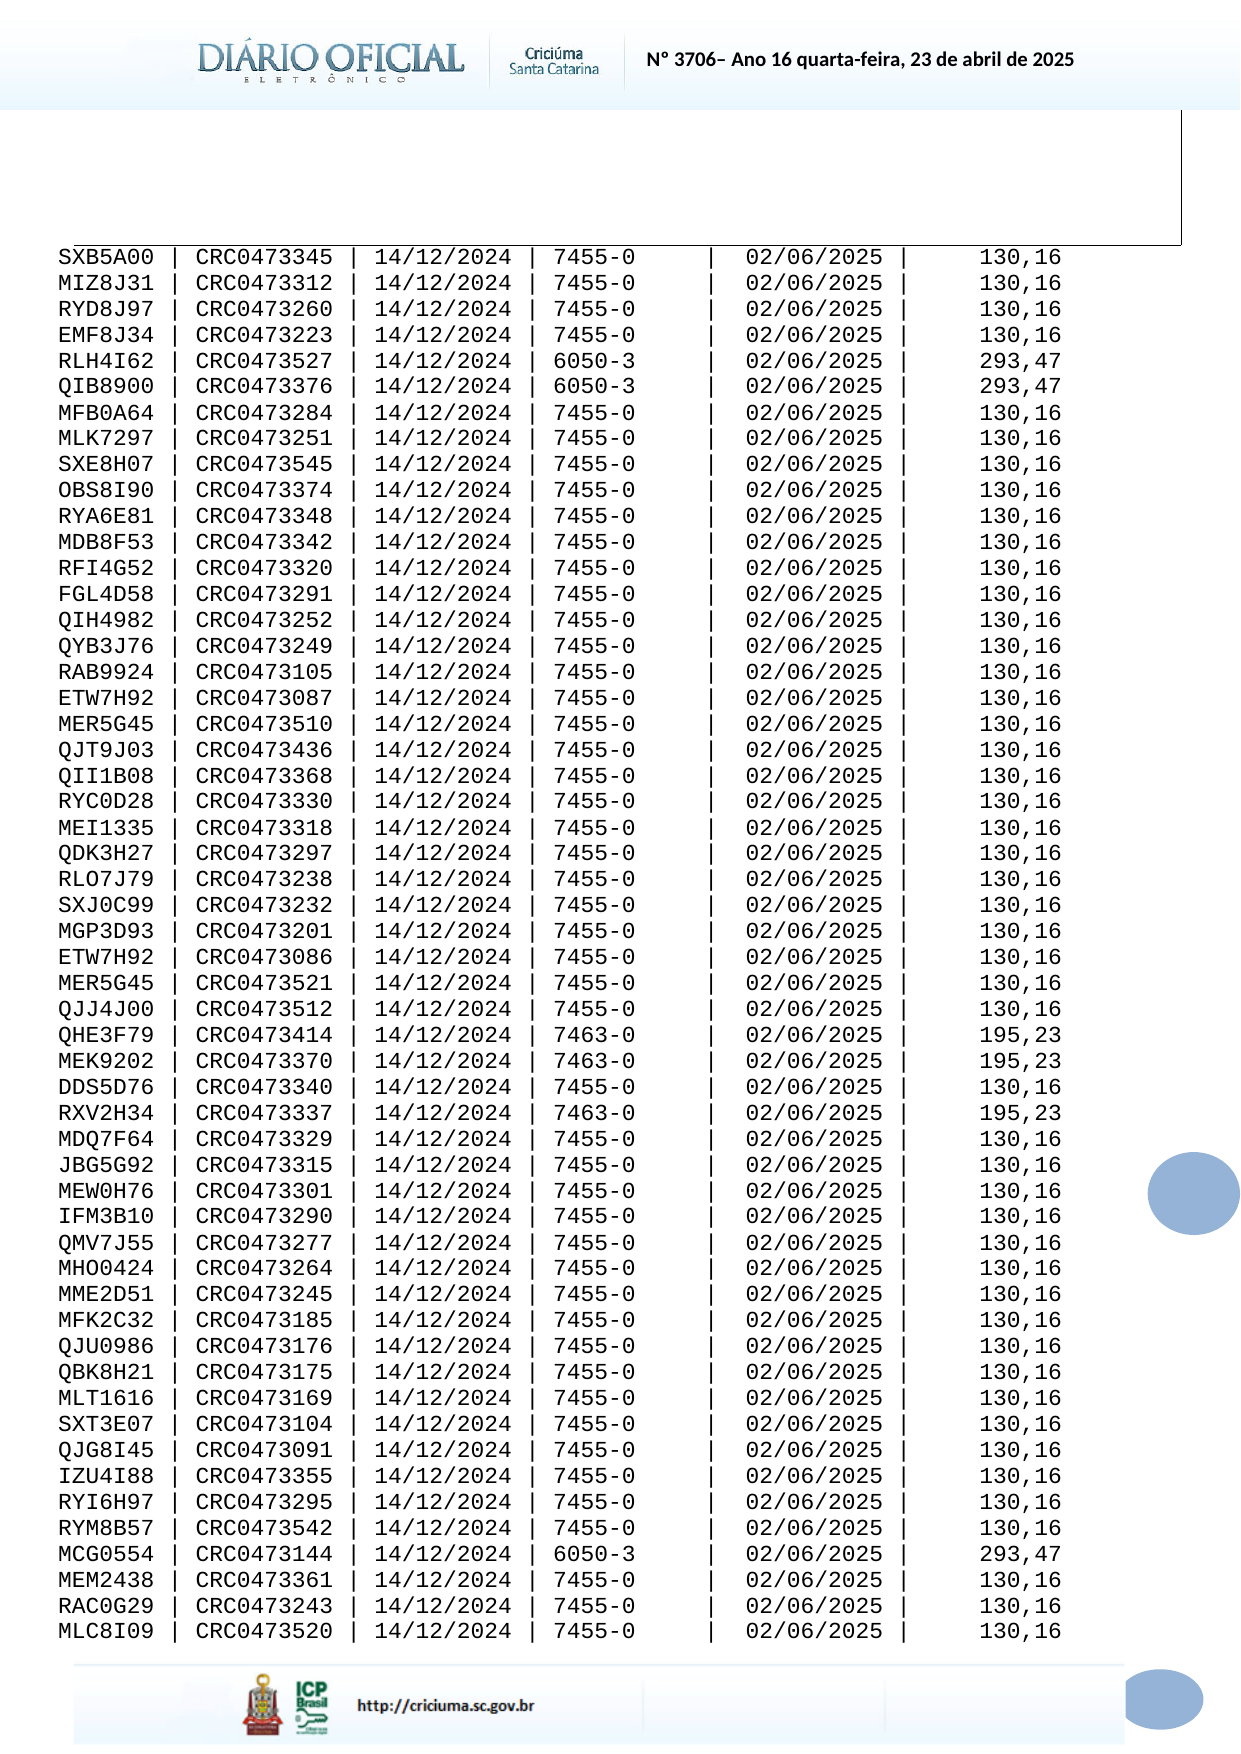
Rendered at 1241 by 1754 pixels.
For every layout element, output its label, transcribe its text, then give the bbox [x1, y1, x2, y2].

text MDB8F53 | CRC0473342 | 14/12/2024 | 7455-0 | 02/06/2025 | 130,16 [44, 531, 1181, 556]
text MEW0H76 | CRC0473301 | 14/12/2024 | 7455-0 | 02/06/2025 | 130,16 [44, 1179, 1150, 1205]
text QBK8H21 | CRC0473175 | 14/12/2024 | 7455-0 | 02/06/2025 | 130,16 [44, 1361, 1181, 1386]
text QII1B08 | CRC0473368 | 14/12/2024 | 7455-0 | 02/06/2025 | 130,16 [44, 764, 1181, 790]
text MEK9202 | CRC0473370 | 14/12/2024 | 7463-0 | 02/06/2025 | 195,23 [44, 1049, 1181, 1075]
text RFI4G52 | CRC0473320 | 14/12/2024 | 7455-0 | 02/06/2025 | 130,16 [44, 556, 1181, 582]
text RLH4I62 | CRC0473527 | 14/12/2024 | 6050-3 | 02/06/2025 | 293,47 [44, 349, 1181, 375]
text MFK2C32 | CRC0473185 | 14/12/2024 | 7455-0 | 02/06/2025 | 130,16 [44, 1309, 1181, 1334]
text RAB9924 | CRC0473105 | 14/12/2024 | 7455-0 | 02/06/2025 | 130,16 [44, 660, 1181, 686]
text IFM3B10 | CRC0473290 | 14/12/2024 | 7455-0 | 02/06/2025 | 130,16 [44, 1205, 1171, 1231]
text MEI1335 | CRC0473318 | 14/12/2024 | 7455-0 | 02/06/2025 | 130,16 [44, 816, 1181, 842]
text JBG5G92 | CRC0473315 | 14/12/2024 | 7455-0 | 02/06/2025 | 130,16 [44, 1153, 1180, 1179]
text SXJ0C99 | CRC0473232 | 14/12/2024 | 7455-0 | 02/06/2025 | 130,16 [44, 894, 1181, 919]
text MEM2438 | CRC0473361 | 14/12/2024 | 7455-0 | 02/06/2025 | 130,16 [44, 1568, 1181, 1594]
text SXE8H07 | CRC0473545 | 14/12/2024 | 7455-0 | 02/06/2025 | 130,16 [44, 453, 1181, 479]
text ETW7H92 | CRC0473087 | 14/12/2024 | 7455-0 | 02/06/2025 | 130,16 [44, 686, 1181, 712]
text ETW7H92 | CRC0473086 | 14/12/2024 | 7455-0 | 02/06/2025 | 130,16 [44, 946, 1181, 971]
text MLT1616 | CRC0473169 | 14/12/2024 | 7455-0 | 02/06/2025 | 130,16 [44, 1386, 1181, 1412]
text RYA6E81 | CRC0473348 | 14/12/2024 | 7455-0 | 02/06/2025 | 130,16 [44, 504, 1181, 531]
text RYC0D28 | CRC0473330 | 14/12/2024 | 7455-0 | 02/06/2025 | 130,16 [44, 790, 1181, 816]
text MFB0A64 | CRC0473284 | 14/12/2024 | 7455-0 | 02/06/2025 | 130,16 [44, 401, 1181, 427]
text DDS5D76 | CRC0473340 | 14/12/2024 | 7455-0 | 02/06/2025 | 130,16 [44, 1075, 1181, 1101]
text QJT9J03 | CRC0473436 | 14/12/2024 | 7455-0 | 02/06/2025 | 130,16 [44, 738, 1181, 764]
text MER5G45 | CRC0473510 | 14/12/2024 | 7455-0 | 02/06/2025 | 130,16 [44, 712, 1181, 738]
text RYM8B57 | CRC0473542 | 14/12/2024 | 7455-0 | 02/06/2025 | 130,16 [44, 1516, 1181, 1542]
text MDQ7F64 | CRC0473329 | 14/12/2024 | 7455-0 | 02/06/2025 | 130,16 [44, 1127, 1181, 1153]
text QJJ4J00 | CRC0473512 | 14/12/2024 | 7455-0 | 02/06/2025 | 130,16 [44, 997, 1181, 1023]
text OBS8I90 | CRC0473374 | 14/12/2024 | 7455-0 | 02/06/2025 | 130,16 [44, 479, 1181, 504]
text MLK7297 | CRC0473251 | 14/12/2024 | 7455-0 | 02/06/2025 | 130,16 [44, 427, 1181, 453]
text IZU4I88 | CRC0473355 | 14/12/2024 | 7455-0 | 02/06/2025 | 130,16 [44, 1464, 1181, 1490]
text QYB3J76 | CRC0473249 | 14/12/2024 | 7455-0 | 02/06/2025 | 130,16 [44, 634, 1181, 660]
text MGP3D93 | CRC0473201 | 14/12/2024 | 7455-0 | 02/06/2025 | 130,16 [44, 919, 1181, 946]
text EMF8J34 | CRC0473223 | 14/12/2024 | 7455-0 | 02/06/2025 | 130,16 [44, 323, 1181, 349]
text MCG0554 | CRC0473144 | 14/12/2024 | 6050-3 | 02/06/2025 | 293,47 [44, 1542, 1181, 1568]
text QJG8I45 | CRC0473091 | 14/12/2024 | 7455-0 | 02/06/2025 | 130,16 [44, 1438, 1181, 1464]
text MER5G45 | CRC0473521 | 14/12/2024 | 7455-0 | 02/06/2025 | 130,16 [44, 971, 1181, 997]
text QIB8900 | CRC0473376 | 14/12/2024 | 6050-3 | 02/06/2025 | 293,47 [44, 375, 1181, 401]
text RXV2H34 | CRC0473337 | 14/12/2024 | 7463-0 | 02/06/2025 | 195,23 [44, 1101, 1181, 1127]
text SXB5A00 | CRC0473345 | 14/12/2024 | 7455-0 | 02/06/2025 | 130,16 [44, 245, 1181, 271]
text QJU0986 | CRC0473176 | 14/12/2024 | 7455-0 | 02/06/2025 | 130,16 [44, 1334, 1181, 1361]
text MME2D51 | CRC0473245 | 14/12/2024 | 7455-0 | 02/06/2025 | 130,16 [44, 1283, 1181, 1309]
text QIH4982 | CRC0473252 | 14/12/2024 | 7455-0 | 02/06/2025 | 130,16 [44, 608, 1181, 634]
text MLC8I09 | CRC0473520 | 14/12/2024 | 7455-0 | 02/06/2025 | 130,16 [44, 1620, 1181, 1646]
text QDK3H27 | CRC0473297 | 14/12/2024 | 7455-0 | 02/06/2025 | 130,16 [44, 842, 1181, 868]
text RYI6H97 | CRC0473295 | 14/12/2024 | 7455-0 | 02/06/2025 | 130,16 [44, 1490, 1181, 1516]
text QMV7J55 | CRC0473277 | 14/12/2024 | 7455-0 | 02/06/2025 | 130,16 [44, 1231, 1181, 1257]
text QHE3F79 | CRC0473414 | 14/12/2024 | 7463-0 | 02/06/2025 | 195,23 [44, 1023, 1181, 1049]
text RLO7J79 | CRC0473238 | 14/12/2024 | 7455-0 | 02/06/2025 | 130,16 [44, 868, 1181, 894]
text MIZ8J31 | CRC0473312 | 14/12/2024 | 7455-0 | 02/06/2025 | 130,16 [44, 271, 1181, 297]
text MHO0424 | CRC0473264 | 14/12/2024 | 7455-0 | 02/06/2025 | 130,16 [44, 1257, 1181, 1283]
text SXT3E07 | CRC0473104 | 14/12/2024 | 7455-0 | 02/06/2025 | 130,16 [44, 1412, 1181, 1438]
text FGL4D58 | CRC0473291 | 14/12/2024 | 7455-0 | 02/06/2025 | 130,16 [44, 582, 1181, 608]
text RAC0G29 | CRC0473243 | 14/12/2024 | 7455-0 | 02/06/2025 | 130,16 [44, 1594, 1181, 1620]
text RYD8J97 | CRC0473260 | 14/12/2024 | 7455-0 | 02/06/2025 | 130,16 [44, 297, 1181, 323]
